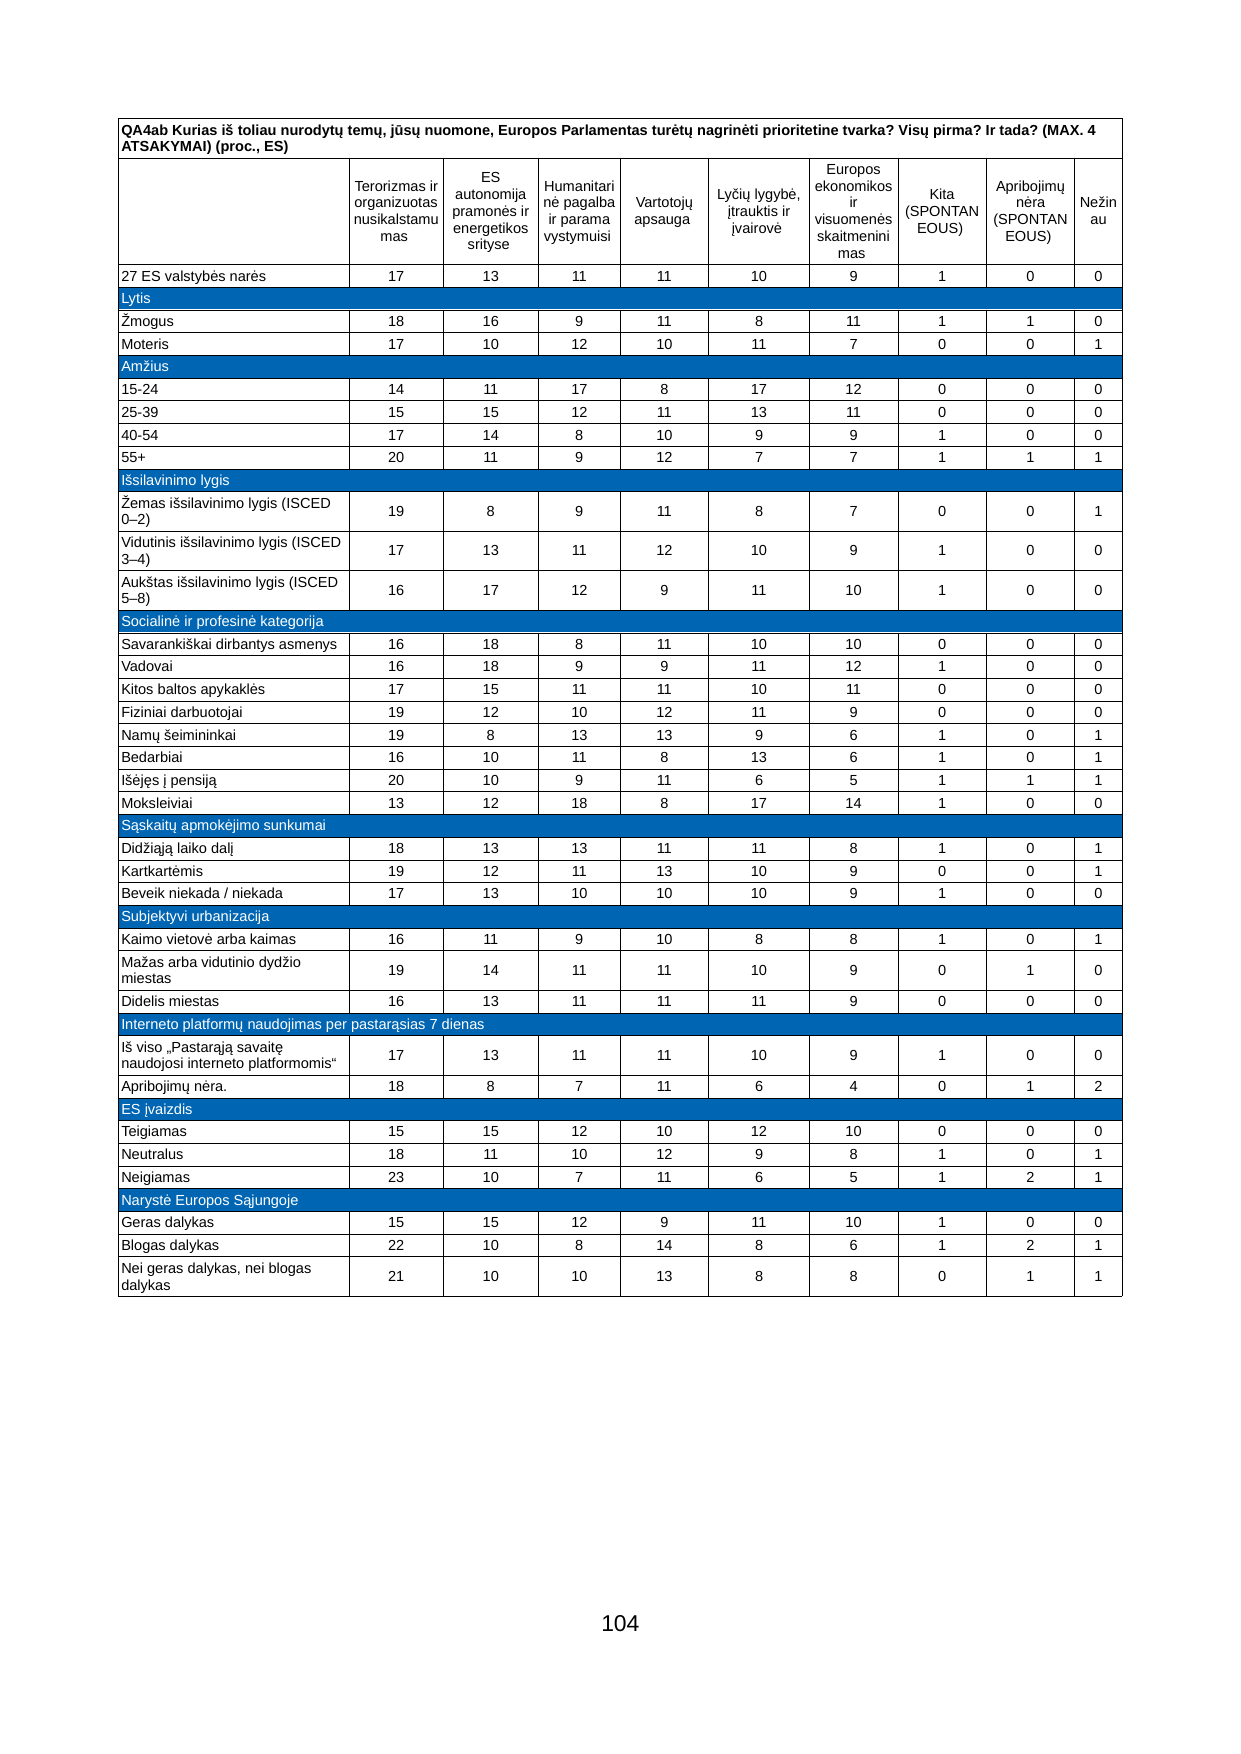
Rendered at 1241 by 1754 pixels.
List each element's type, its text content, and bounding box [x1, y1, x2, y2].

table_cell Žmogus [119, 311, 349, 332]
table_cell 8 [709, 492, 809, 531]
table_cell 13 [709, 747, 809, 769]
table_cell 12 [539, 571, 620, 610]
table_cell 1 [899, 929, 986, 950]
table_cell 17 [539, 379, 620, 400]
table_cell 8 [709, 929, 809, 950]
table_cell 0 [987, 724, 1074, 746]
table_cell 0 [987, 401, 1074, 423]
table_cell 1 [899, 1235, 986, 1256]
table_cell 8 [444, 492, 538, 531]
table_cell 18 [444, 656, 538, 678]
table_cell Moteris [119, 333, 349, 355]
table_cell 10 [444, 333, 538, 355]
table_cell 9 [810, 424, 898, 446]
table_cell 1 [899, 1036, 986, 1075]
table_cell 11 [709, 702, 809, 723]
table_cell 0 [1075, 1121, 1122, 1143]
table_cell 0 [899, 492, 986, 531]
table_cell 11 [621, 838, 708, 859]
table_cell 8 [539, 1235, 620, 1256]
table_cell 0 [899, 333, 986, 355]
table_cell 9 [810, 883, 898, 905]
table_cell 11 [539, 265, 620, 287]
table_cell 0 [1075, 311, 1122, 332]
table_cell 1 [987, 1257, 1074, 1296]
table_cell 1 [899, 311, 986, 332]
table_cell 9 [539, 447, 620, 468]
table_cell 0 [1075, 656, 1122, 678]
table_cell 8 [621, 792, 708, 814]
table_cell 1 [899, 792, 986, 814]
table_cell 9 [709, 724, 809, 746]
table_cell 11 [621, 679, 708, 701]
table_cell 0 [1075, 379, 1122, 400]
table_cell 0 [987, 747, 1074, 769]
table_cell 12 [621, 447, 708, 468]
table_cell Neutralus [119, 1144, 349, 1166]
table_cell Iš viso „Pastarąją savaitę naudojosi interneto platformomis“ [119, 1036, 349, 1075]
table_cell 16 [350, 747, 443, 769]
table_cell 10 [709, 532, 809, 570]
table_cell 16 [350, 634, 443, 655]
table_cell Lytis [119, 288, 1122, 309]
table_cell 13 [444, 1036, 538, 1075]
table_cell 10 [709, 679, 809, 701]
table_cell 1 [899, 724, 986, 746]
table_cell 9 [810, 991, 898, 1012]
table_cell 0 [987, 571, 1074, 610]
table_cell 9 [810, 532, 898, 570]
table_cell 15 [444, 401, 538, 423]
table_cell Namų šeimininkai [119, 724, 349, 746]
table_cell 11 [810, 679, 898, 701]
table_cell 1 [899, 265, 986, 287]
table_cell 17 [709, 792, 809, 814]
table_cell Subjektyvi urbanizacija [119, 906, 1122, 928]
table_cell 1 [1075, 1257, 1122, 1296]
table_cell 9 [810, 861, 898, 882]
table_cell 10 [709, 265, 809, 287]
table_cell Mažas arba vidutinio dydžio miestas [119, 951, 349, 990]
table_cell 0 [987, 492, 1074, 531]
table_cell 1 [1075, 724, 1122, 746]
table_cell 12 [621, 702, 708, 723]
table_cell Teigiamas [119, 1121, 349, 1143]
table_cell 11 [621, 770, 708, 791]
table_cell 2 [987, 1167, 1074, 1188]
table_cell Kartkartėmis [119, 861, 349, 882]
table_cell 13 [621, 724, 708, 746]
table_cell Lyčių lygybė, įtrauktis ir įvairovė [709, 159, 809, 264]
table_cell 0 [899, 679, 986, 701]
table_cell 0 [899, 1257, 986, 1296]
table_cell 0 [987, 702, 1074, 723]
table_cell 18 [539, 792, 620, 814]
table_cell 8 [709, 1257, 809, 1296]
table_cell 11 [621, 401, 708, 423]
table_cell 0 [899, 634, 986, 655]
table_cell 14 [350, 379, 443, 400]
table_cell 0 [1075, 571, 1122, 610]
table_cell 12 [810, 379, 898, 400]
table_cell 10 [621, 333, 708, 355]
table_cell 1 [899, 571, 986, 610]
table_cell 6 [709, 1167, 809, 1188]
table_cell 10 [539, 1144, 620, 1166]
table_cell 9 [810, 1036, 898, 1075]
table_cell 10 [621, 929, 708, 950]
table_cell 11 [621, 311, 708, 332]
table_cell 1 [899, 424, 986, 446]
table_cell 10 [709, 951, 809, 990]
table_cell 0 [987, 929, 1074, 950]
table_cell 10 [539, 1257, 620, 1296]
table_cell Apribojimų nėra. [119, 1076, 349, 1097]
table_cell 19 [350, 951, 443, 990]
table_cell 11 [444, 379, 538, 400]
table_cell Europos ekonomikos ir visuomenės skaitmeninimas [810, 159, 898, 264]
table_cell 10 [810, 634, 898, 655]
table_cell 0 [1075, 991, 1122, 1012]
table_cell 19 [350, 724, 443, 746]
table_cell 15 [444, 1212, 538, 1234]
table_header QA4ab Kurias iš toliau nurodytų temų, jūsų nuomone, Europos Parlamentas turėtų nagrinėti prioritetine tvarka? Visų pirma? Ir tada? (MAX. 4 ATSAKYMAI) (proc., ES) [119, 119, 1122, 158]
table_cell 10 [444, 1257, 538, 1296]
table_cell 10 [444, 1167, 538, 1188]
table_cell 0 [987, 333, 1074, 355]
table_cell 12 [621, 1144, 708, 1166]
table_cell 1 [899, 838, 986, 859]
table_cell 11 [709, 991, 809, 1012]
table_cell 1 [987, 447, 1074, 468]
table_cell Socialinė ir profesinė kategorija [119, 611, 1122, 632]
table_cell Vadovai [119, 656, 349, 678]
table_cell 11 [444, 929, 538, 950]
table_cell 1 [1075, 1235, 1122, 1256]
table_cell 40-54 [119, 424, 349, 446]
table_cell 17 [350, 265, 443, 287]
table_cell 9 [539, 311, 620, 332]
table_cell 12 [709, 1121, 809, 1143]
table_cell 10 [539, 883, 620, 905]
table_cell Didelis miestas [119, 991, 349, 1012]
table_cell 0 [899, 951, 986, 990]
table_cell 0 [987, 424, 1074, 446]
table_cell 55+ [119, 447, 349, 468]
table_cell Narystė Europos Sąjungoje [119, 1189, 1122, 1211]
table_cell Interneto platformų naudojimas per pastarąsias 7 dienas [119, 1014, 1122, 1035]
table_cell 12 [444, 792, 538, 814]
table_cell 17 [350, 883, 443, 905]
table_cell 22 [350, 1235, 443, 1256]
table_cell 11 [621, 634, 708, 655]
table_cell 0 [987, 883, 1074, 905]
table_cell 25-39 [119, 401, 349, 423]
table_cell 11 [709, 656, 809, 678]
table_cell 0 [899, 861, 986, 882]
table_cell 8 [709, 311, 809, 332]
table_cell 16 [444, 311, 538, 332]
table_cell Išsilavinimo lygis [119, 470, 1122, 491]
table_cell Žemas išsilavinimo lygis (ISCED 0–2) [119, 492, 349, 531]
table_cell 10 [539, 702, 620, 723]
table_cell 10 [444, 770, 538, 791]
table_cell 10 [810, 1121, 898, 1143]
table_cell 19 [350, 861, 443, 882]
table_cell 7 [810, 447, 898, 468]
table_cell Neigiamas [119, 1167, 349, 1188]
table_cell 1 [1075, 1144, 1122, 1166]
table_cell 7 [810, 492, 898, 531]
table_cell 1 [899, 1167, 986, 1188]
table_cell Didžiąją laiko dalį [119, 838, 349, 859]
table_cell 13 [539, 724, 620, 746]
table_cell 9 [539, 929, 620, 950]
table_cell 6 [810, 1235, 898, 1256]
table_cell 16 [350, 656, 443, 678]
table_cell 11 [539, 747, 620, 769]
table_cell 17 [350, 532, 443, 570]
table_cell 10 [709, 634, 809, 655]
table_cell 1 [899, 532, 986, 570]
table_cell 1 [1075, 861, 1122, 882]
table_cell 8 [444, 724, 538, 746]
table_cell 10 [709, 883, 809, 905]
table_cell 17 [709, 379, 809, 400]
table_cell 19 [350, 702, 443, 723]
table_cell Bedarbiai [119, 747, 349, 769]
table_cell 12 [539, 1212, 620, 1234]
table_cell 6 [709, 1076, 809, 1097]
table_cell 1 [1075, 447, 1122, 468]
table_cell 1 [899, 770, 986, 791]
table_cell 11 [621, 1167, 708, 1188]
table_cell 0 [987, 265, 1074, 287]
table_cell 1 [899, 656, 986, 678]
table_cell 18 [444, 634, 538, 655]
table_cell 0 [1075, 1036, 1122, 1075]
table_cell 1 [899, 883, 986, 905]
table_cell 10 [709, 861, 809, 882]
table_cell 7 [539, 1076, 620, 1097]
table_cell 11 [539, 951, 620, 990]
table_cell 6 [810, 724, 898, 746]
table_cell 17 [350, 679, 443, 701]
table_cell 0 [987, 1144, 1074, 1166]
table_cell 27 ES valstybės narės [119, 265, 349, 287]
table_cell 12 [444, 702, 538, 723]
table_cell 15 [350, 1121, 443, 1143]
table_cell 0 [1075, 424, 1122, 446]
table_cell 11 [621, 1036, 708, 1075]
table_cell 0 [899, 991, 986, 1012]
table_cell Humanitarinė pagalba ir parama vystymuisi [539, 159, 620, 264]
table_cell 0 [899, 1121, 986, 1143]
table_cell Beveik niekada / niekada [119, 883, 349, 905]
table_cell 0 [987, 838, 1074, 859]
table_cell 17 [350, 1036, 443, 1075]
table_cell 13 [444, 265, 538, 287]
table_cell 19 [350, 492, 443, 531]
table_cell 1 [1075, 492, 1122, 531]
table_cell 9 [810, 951, 898, 990]
table_cell Nežinau [1075, 159, 1122, 264]
table_cell 14 [444, 424, 538, 446]
table_cell 0 [1075, 401, 1122, 423]
table_cell 17 [350, 424, 443, 446]
table_cell 10 [810, 1212, 898, 1234]
table_cell 2 [1075, 1076, 1122, 1097]
table_cell 11 [709, 571, 809, 610]
table_cell 1 [987, 951, 1074, 990]
table_cell 13 [350, 792, 443, 814]
table_cell 1 [1075, 333, 1122, 355]
table_cell 1 [1075, 770, 1122, 791]
table_cell 8 [621, 379, 708, 400]
table_cell 2 [987, 1235, 1074, 1256]
table_cell 11 [539, 679, 620, 701]
table_cell 11 [621, 265, 708, 287]
table_cell 9 [539, 656, 620, 678]
table_cell 17 [444, 571, 538, 610]
table_cell 13 [444, 532, 538, 570]
table_cell 15 [350, 1212, 443, 1234]
table_cell [119, 159, 349, 264]
table_cell 10 [621, 424, 708, 446]
table_cell 8 [539, 424, 620, 446]
table_cell 11 [709, 333, 809, 355]
table_cell 16 [350, 991, 443, 1012]
table_cell 7 [810, 333, 898, 355]
table_cell 9 [709, 1144, 809, 1166]
table_cell 14 [444, 951, 538, 990]
table_cell Terorizmas ir organizuotas nusikalstamumas [350, 159, 443, 264]
table_cell 0 [987, 532, 1074, 570]
table_cell 7 [539, 1167, 620, 1188]
table_cell 9 [810, 702, 898, 723]
table_cell 12 [810, 656, 898, 678]
table_cell 11 [621, 492, 708, 531]
table_cell 15 [444, 1121, 538, 1143]
table_cell 0 [899, 401, 986, 423]
table_cell 9 [621, 1212, 708, 1234]
table_cell 11 [621, 991, 708, 1012]
table_cell 11 [621, 951, 708, 990]
table_cell 5 [810, 770, 898, 791]
table_cell 12 [621, 532, 708, 570]
table_cell Kaimo vietovė arba kaimas [119, 929, 349, 950]
table_cell 18 [350, 1076, 443, 1097]
table_cell 0 [987, 634, 1074, 655]
table_cell 0 [1075, 532, 1122, 570]
table_cell 1 [899, 447, 986, 468]
table_cell 0 [987, 1121, 1074, 1143]
table_cell 0 [1075, 1212, 1122, 1234]
table_cell ES įvaizdis [119, 1099, 1122, 1120]
table_cell 11 [810, 401, 898, 423]
table_cell 1 [899, 1212, 986, 1234]
table_cell 20 [350, 447, 443, 468]
table_cell 11 [709, 1212, 809, 1234]
table_cell 7 [709, 447, 809, 468]
table_cell 0 [987, 792, 1074, 814]
table_cell Moksleiviai [119, 792, 349, 814]
table_cell 1 [987, 311, 1074, 332]
table_cell 8 [539, 634, 620, 655]
table_cell 18 [350, 838, 443, 859]
table_cell 10 [444, 747, 538, 769]
table_cell 0 [899, 379, 986, 400]
table_cell 10 [444, 1235, 538, 1256]
table_cell 4 [810, 1076, 898, 1097]
table_cell 8 [810, 1257, 898, 1296]
table_cell 1 [899, 747, 986, 769]
table_cell 11 [539, 991, 620, 1012]
table_cell 8 [810, 929, 898, 950]
table_cell 5 [810, 1167, 898, 1188]
table_cell Savarankiškai dirbantys asmenys [119, 634, 349, 655]
table_cell 0 [899, 1076, 986, 1097]
table_cell 21 [350, 1257, 443, 1296]
table_cell 1 [987, 1076, 1074, 1097]
table_cell 1 [1075, 1167, 1122, 1188]
table_cell 8 [709, 1235, 809, 1256]
table_cell 8 [444, 1076, 538, 1097]
table_cell 1 [987, 770, 1074, 791]
table_cell 20 [350, 770, 443, 791]
table_cell 14 [810, 792, 898, 814]
table_cell 11 [539, 861, 620, 882]
table_cell 13 [621, 861, 708, 882]
table_cell 9 [709, 424, 809, 446]
table_cell 13 [539, 838, 620, 859]
table_cell Kitos baltos apykaklės [119, 679, 349, 701]
table_cell 8 [810, 838, 898, 859]
table_cell 13 [444, 838, 538, 859]
table_cell 12 [444, 861, 538, 882]
table_cell 0 [987, 861, 1074, 882]
table_cell 1 [1075, 747, 1122, 769]
table_cell 9 [621, 656, 708, 678]
table_cell 0 [987, 991, 1074, 1012]
table_cell Sąskaitų apmokėjimo sunkumai [119, 815, 1122, 837]
table_cell 11 [444, 1144, 538, 1166]
table_cell 12 [539, 333, 620, 355]
table_cell 17 [350, 333, 443, 355]
table_cell 0 [1075, 679, 1122, 701]
table_cell Geras dalykas [119, 1212, 349, 1234]
table_cell 9 [810, 265, 898, 287]
table_cell 10 [621, 883, 708, 905]
table_cell Amžius [119, 356, 1122, 378]
table_cell 1 [899, 1144, 986, 1166]
table_cell 0 [987, 1212, 1074, 1234]
table_cell 10 [709, 1036, 809, 1075]
table_cell 13 [444, 991, 538, 1012]
table_cell 1 [1075, 929, 1122, 950]
table_cell 18 [350, 1144, 443, 1166]
table_cell Išėjęs į pensiją [119, 770, 349, 791]
table_cell 0 [1075, 265, 1122, 287]
table_cell 9 [539, 492, 620, 531]
table_cell Blogas dalykas [119, 1235, 349, 1256]
table_cell 18 [350, 311, 443, 332]
table_cell 15 [350, 401, 443, 423]
table_cell 14 [621, 1235, 708, 1256]
table_cell 0 [1075, 702, 1122, 723]
table_cell 6 [810, 747, 898, 769]
table_cell 12 [539, 401, 620, 423]
table_cell 1 [1075, 838, 1122, 859]
table_cell 0 [1075, 951, 1122, 990]
table_cell 15 [444, 679, 538, 701]
table_cell 0 [987, 379, 1074, 400]
table_cell 8 [621, 747, 708, 769]
table_cell 11 [709, 838, 809, 859]
table_cell 11 [444, 447, 538, 468]
table_cell ES autonomija pramonės ir energetikos srityse [444, 159, 538, 264]
table_cell Vidutinis išsilavinimo lygis (ISCED 3–4) [119, 532, 349, 570]
table_cell 10 [621, 1121, 708, 1143]
table_cell Fiziniai darbuotojai [119, 702, 349, 723]
table_cell Nei geras dalykas, nei blogas dalykas [119, 1257, 349, 1296]
table_cell Aukštas išsilavinimo lygis (ISCED 5–8) [119, 571, 349, 610]
table_cell 13 [621, 1257, 708, 1296]
table_cell 11 [539, 532, 620, 570]
table_cell 15-24 [119, 379, 349, 400]
table_cell 0 [1075, 792, 1122, 814]
table_cell 0 [1075, 634, 1122, 655]
table_cell 0 [987, 679, 1074, 701]
table_cell 12 [539, 1121, 620, 1143]
table_cell 9 [539, 770, 620, 791]
table_cell 9 [621, 571, 708, 610]
table_cell 23 [350, 1167, 443, 1188]
table_cell Vartotojų apsauga [621, 159, 708, 264]
table_cell 0 [987, 1036, 1074, 1075]
table_cell 13 [709, 401, 809, 423]
table_cell 11 [621, 1076, 708, 1097]
table_cell 8 [810, 1144, 898, 1166]
table_cell 0 [899, 702, 986, 723]
table_cell 6 [709, 770, 809, 791]
table_cell 0 [987, 656, 1074, 678]
table_cell 16 [350, 929, 443, 950]
table_cell 11 [539, 1036, 620, 1075]
table_cell 11 [810, 311, 898, 332]
table_cell Apribojimų nėra (SPONTANEOUS) [987, 159, 1074, 264]
table_cell 16 [350, 571, 443, 610]
table_cell 10 [810, 571, 898, 610]
table_cell Kita (SPONTANEOUS) [899, 159, 986, 264]
table_cell 13 [444, 883, 538, 905]
table_cell 0 [1075, 883, 1122, 905]
